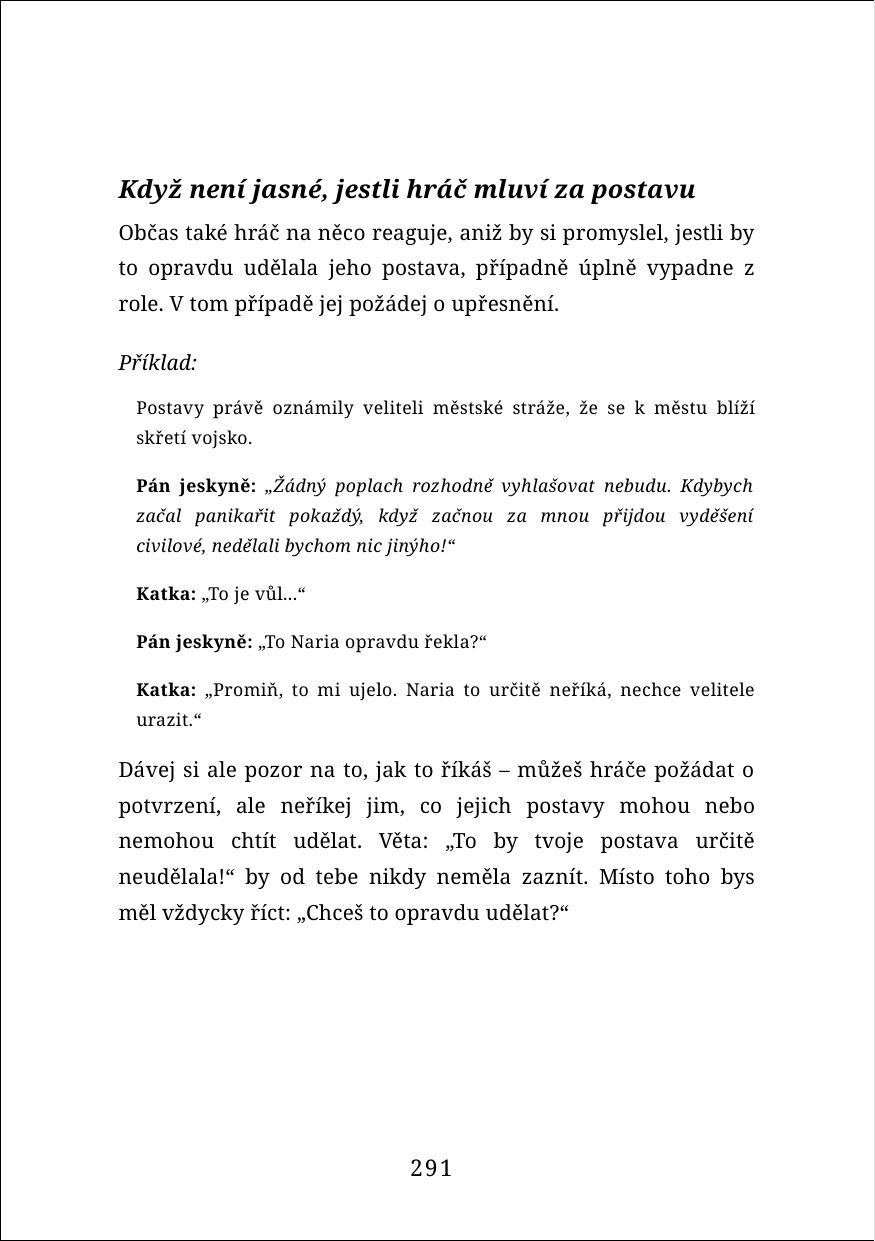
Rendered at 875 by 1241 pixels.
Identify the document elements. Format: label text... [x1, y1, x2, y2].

text Katka: „Promiň, to mi ujelo. Naria to určitě neříká, nechce velitele urazit.“ [136, 677, 756, 732]
text Katka: „To je vůl...“ [136, 582, 756, 606]
text Postavy právě oznámily veliteli městské stráže, že se k městu blíží skřetí vojsko. [136, 395, 756, 449]
subtitle Když není jasné, jestli hráč mluví za postavu [118, 172, 756, 206]
text Dávej si ale pozor na to, jak to říkáš – můžeš hráče požádat o potvrzení, ale neříkej jim, co jejich postavy mohou nebo nemohou chtít udělat. Věta: „To by tvoje postava určitě neudělala!“ by od tebe nikdy neměla zaznít. Místo toho bys měl vždycky říct: „Chceš to opravdu udělat?“ [118, 756, 756, 926]
text Občas také hráč na něco reaguje, aniž by si promyslel, jestli by to opravdu udělala jeho postava, případně úplně vypadne z role. V tom případě jej požádej o upřesnění. [118, 218, 756, 317]
text Pán jeskyně: „To Naria opravdu řekla?“ [136, 629, 756, 654]
text Pán jeskyně: „Žádný poplach rozhodně vyhlašovat nebudu. Kdybych začal panikařit pokaždý, když začnou za mnou přijdou vyděšení civilové, nedělali bychom nic jinýho!“ [136, 473, 756, 558]
text Příklad: [118, 348, 756, 376]
